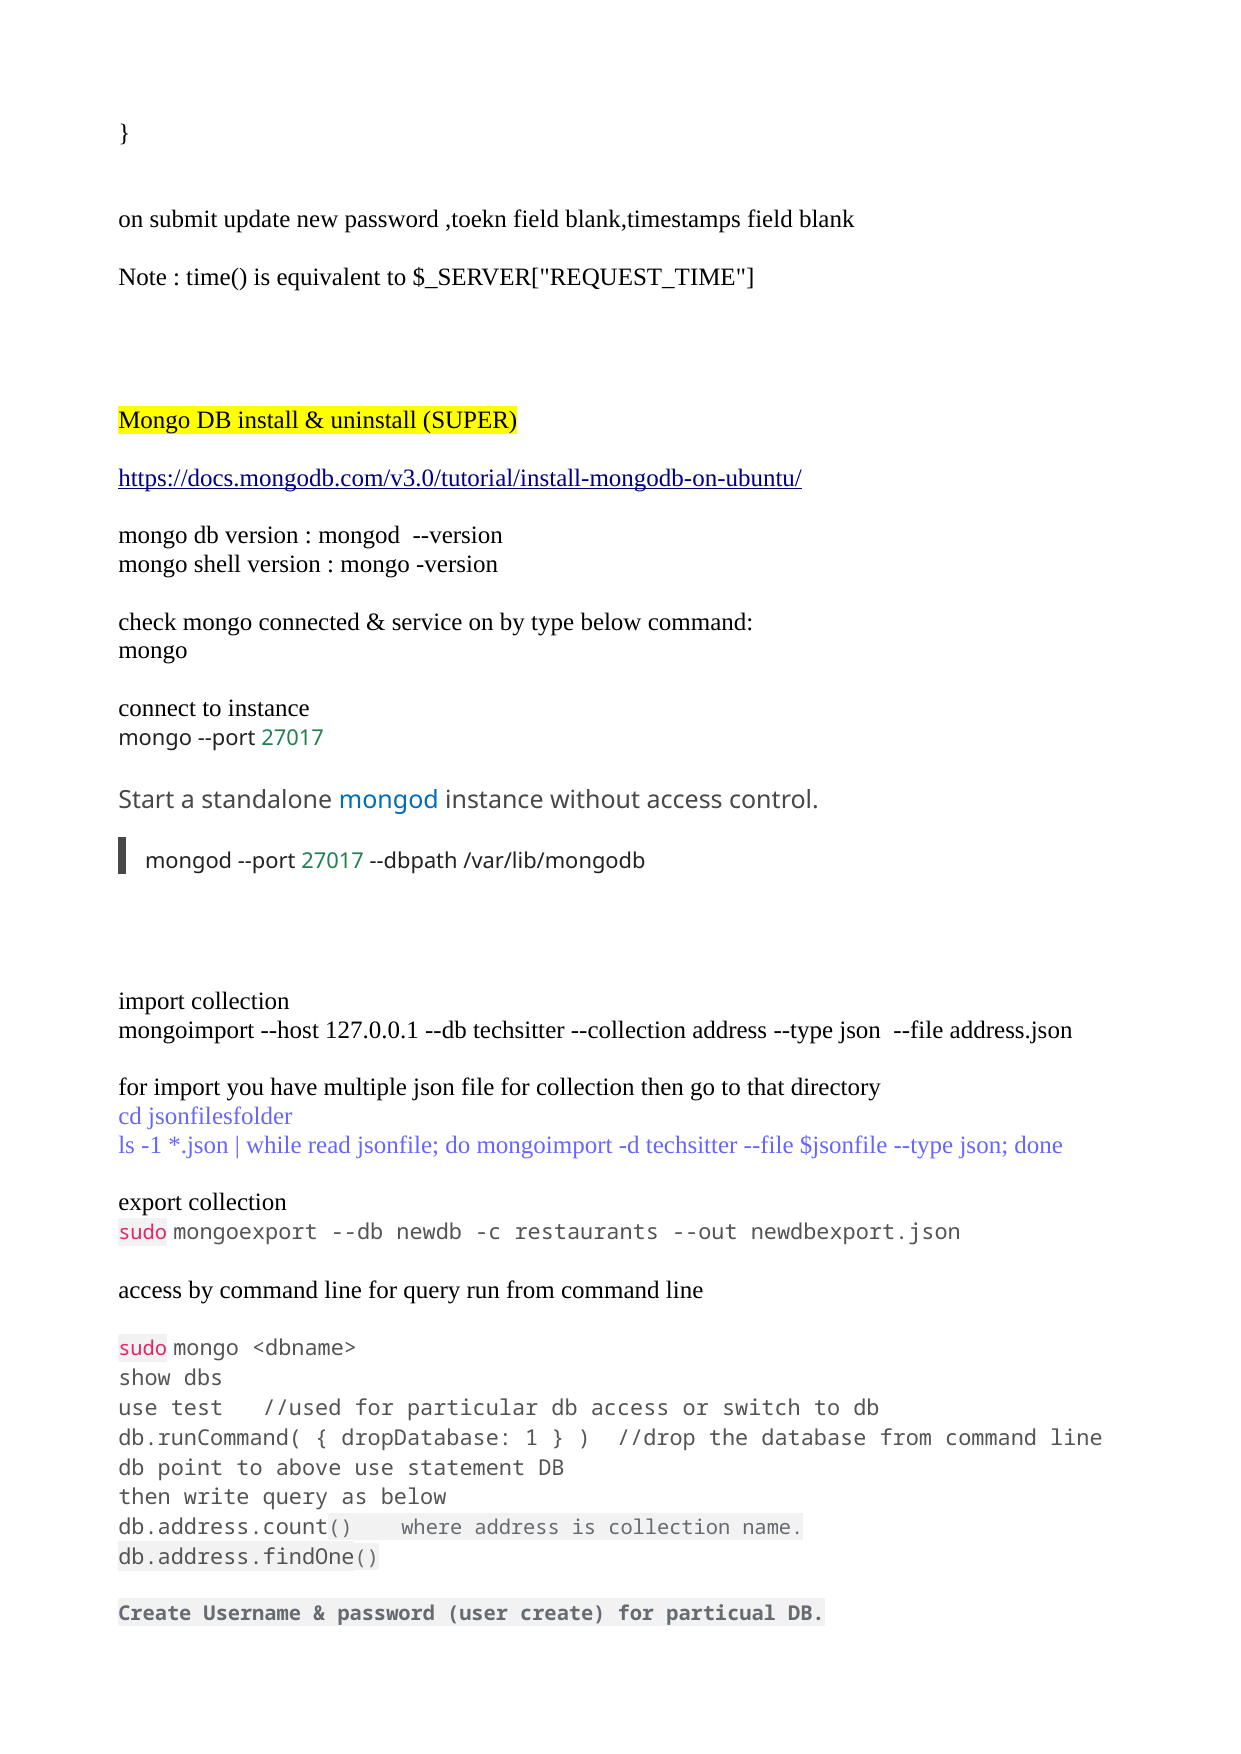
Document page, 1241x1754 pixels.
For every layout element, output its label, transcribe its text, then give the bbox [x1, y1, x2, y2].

text on submit update new password ,toekn field blank,timestamps field blank [118, 204, 1122, 233]
text use test //used for particular db access or switch to db [118, 1392, 1122, 1422]
text check mongo connected & service on by type below command: [118, 607, 1122, 636]
text } [118, 118, 1122, 147]
text mongo shell version : mongo -version [118, 549, 1122, 578]
text cd jsonfilesfolder [118, 1101, 1122, 1130]
text show dbs [118, 1362, 1122, 1392]
text access by command line for query run from command line [118, 1275, 1122, 1303]
text then write query as below [118, 1481, 1122, 1511]
text sudo mongo <dbname> [118, 1332, 1122, 1362]
text mongo [118, 636, 1122, 664]
text for import you have multiple json file for collection then go to that directory [118, 1072, 1122, 1101]
text Mongo DB install & uninstall (SUPER) [118, 406, 1122, 434]
text db.address.findOne() [118, 1541, 1122, 1571]
text db.address.count() where address is collection name. [118, 1511, 1122, 1541]
text Create Username & password (user create) for particual DB. [118, 1598, 1122, 1626]
text mongo --port 27017 [118, 722, 1122, 752]
text ls -1 *.json | while read jsonfile; do mongoimport -d techsitter --file $jsonfile --type json; done [118, 1130, 1122, 1159]
text https://docs.mongodb.com/v3.0/tutorial/install-mongodb-on-ubuntu/ [118, 463, 1122, 492]
text connect to instance [118, 693, 1122, 722]
text mongoimport --host 127.0.0.1 --db techsitter --collection address --type json --file address.json [118, 1015, 1122, 1044]
text db.runCommand( { dropDatabase: 1 } ) //drop the database from command line db point to above use statement DB [118, 1422, 1122, 1481]
text export collection [118, 1187, 1122, 1216]
text import collection [118, 986, 1122, 1015]
text Start a standalone mongod instance without access control. [118, 781, 1122, 816]
text mongo db version : mongod --version [118, 521, 1122, 549]
text Note : time() is equivalent to $_SERVER["REQUEST_TIME"] [118, 262, 1122, 291]
text mongod --port 27017 --dbpath /var/lib/mongodb [126, 837, 1122, 874]
text sudo mongoexport --db newdb -c restaurants --out newdbexport.json [118, 1216, 1122, 1246]
